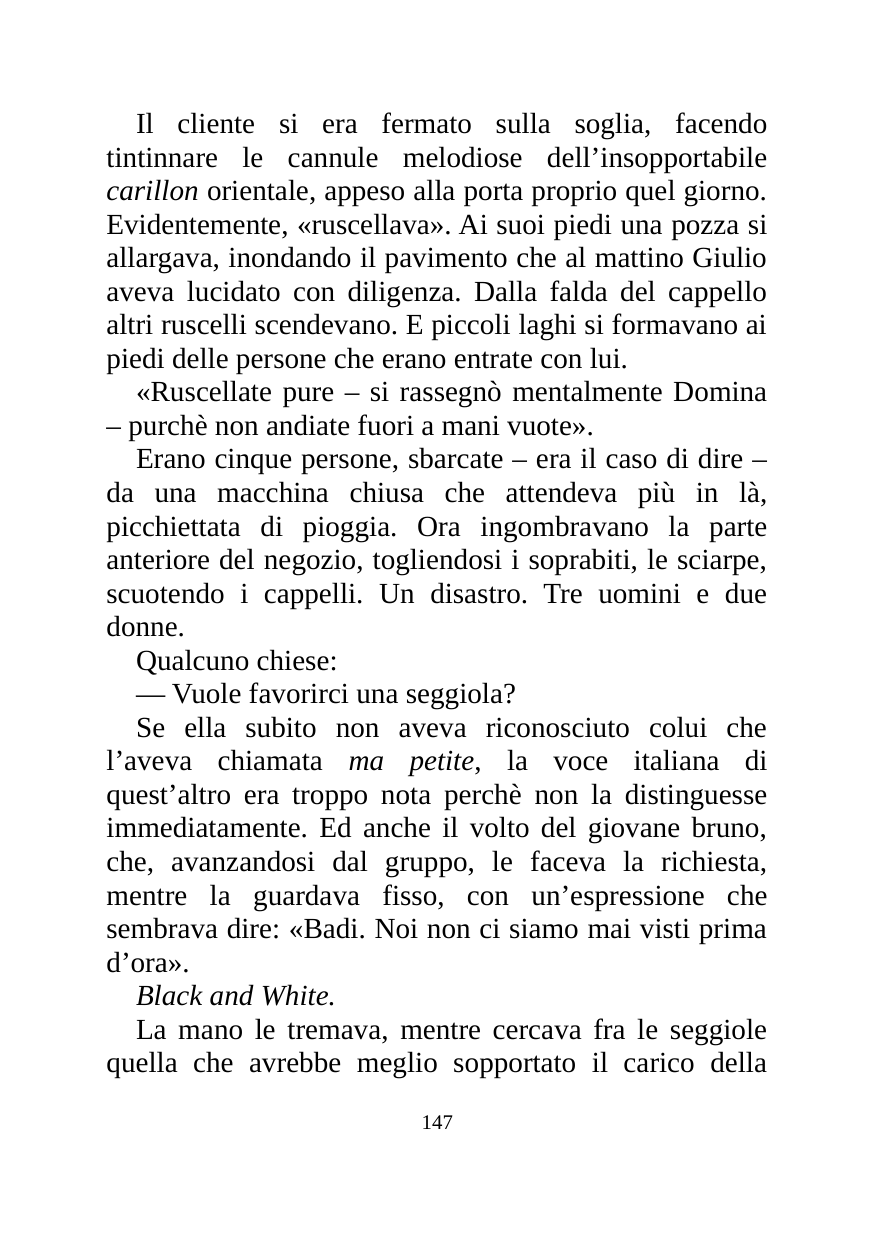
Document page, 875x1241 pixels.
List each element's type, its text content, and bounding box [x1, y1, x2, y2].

text — Vuole favorirci una seggiola? [106, 676, 768, 710]
text Erano cinque persone, sbarcate – era il caso di dire – da una macchina chiusa che attendeva più in là, picchiettata di pioggia. Ora ingombravano la parte anteriore del negozio, togliendosi i soprabiti, le sciarpe, scuotendo i cappelli. Un disastro. Tre uomini e due donne. [106, 442, 768, 643]
text La mano le tremava, mentre cercava fra le seggiole quella che avrebbe meglio sopportato il carico della [106, 1012, 768, 1079]
text «Ruscellate pure – si rassegnò mentalmente Domina – purchè non andiate fuori a mani vuote». [106, 374, 768, 442]
text Il cliente si era fermato sulla soglia, facendo tintinnare le cannule melodiose dell’insopportabile carillon orientale, appeso alla porta proprio quel giorno. Evidentemente, «ruscellava». Ai suoi piedi una pozza si allargava, inondando il pavimento che al mattino Giulio aveva lucidato con diligenza. Dalla falda del cappello altri ruscelli scendevano. E piccoli laghi si formavano ai piedi delle persone che erano entrate con lui. [106, 106, 768, 374]
text Black and White. [106, 978, 768, 1012]
text Se ella subito non aveva riconosciuto colui che l’aveva chiamata ma petite, la voce italiana di quest’altro era troppo nota perchè non la distinguesse immediatamente. Ed anche il volto del giovane bruno, che, avanzandosi dal gruppo, le faceva la richiesta, mentre la guardava fisso, con un’espressione che sembrava dire: «Badi. Noi non ci siamo mai visti prima d’ora». [106, 710, 768, 978]
text Qualcuno chiese: [106, 643, 768, 676]
